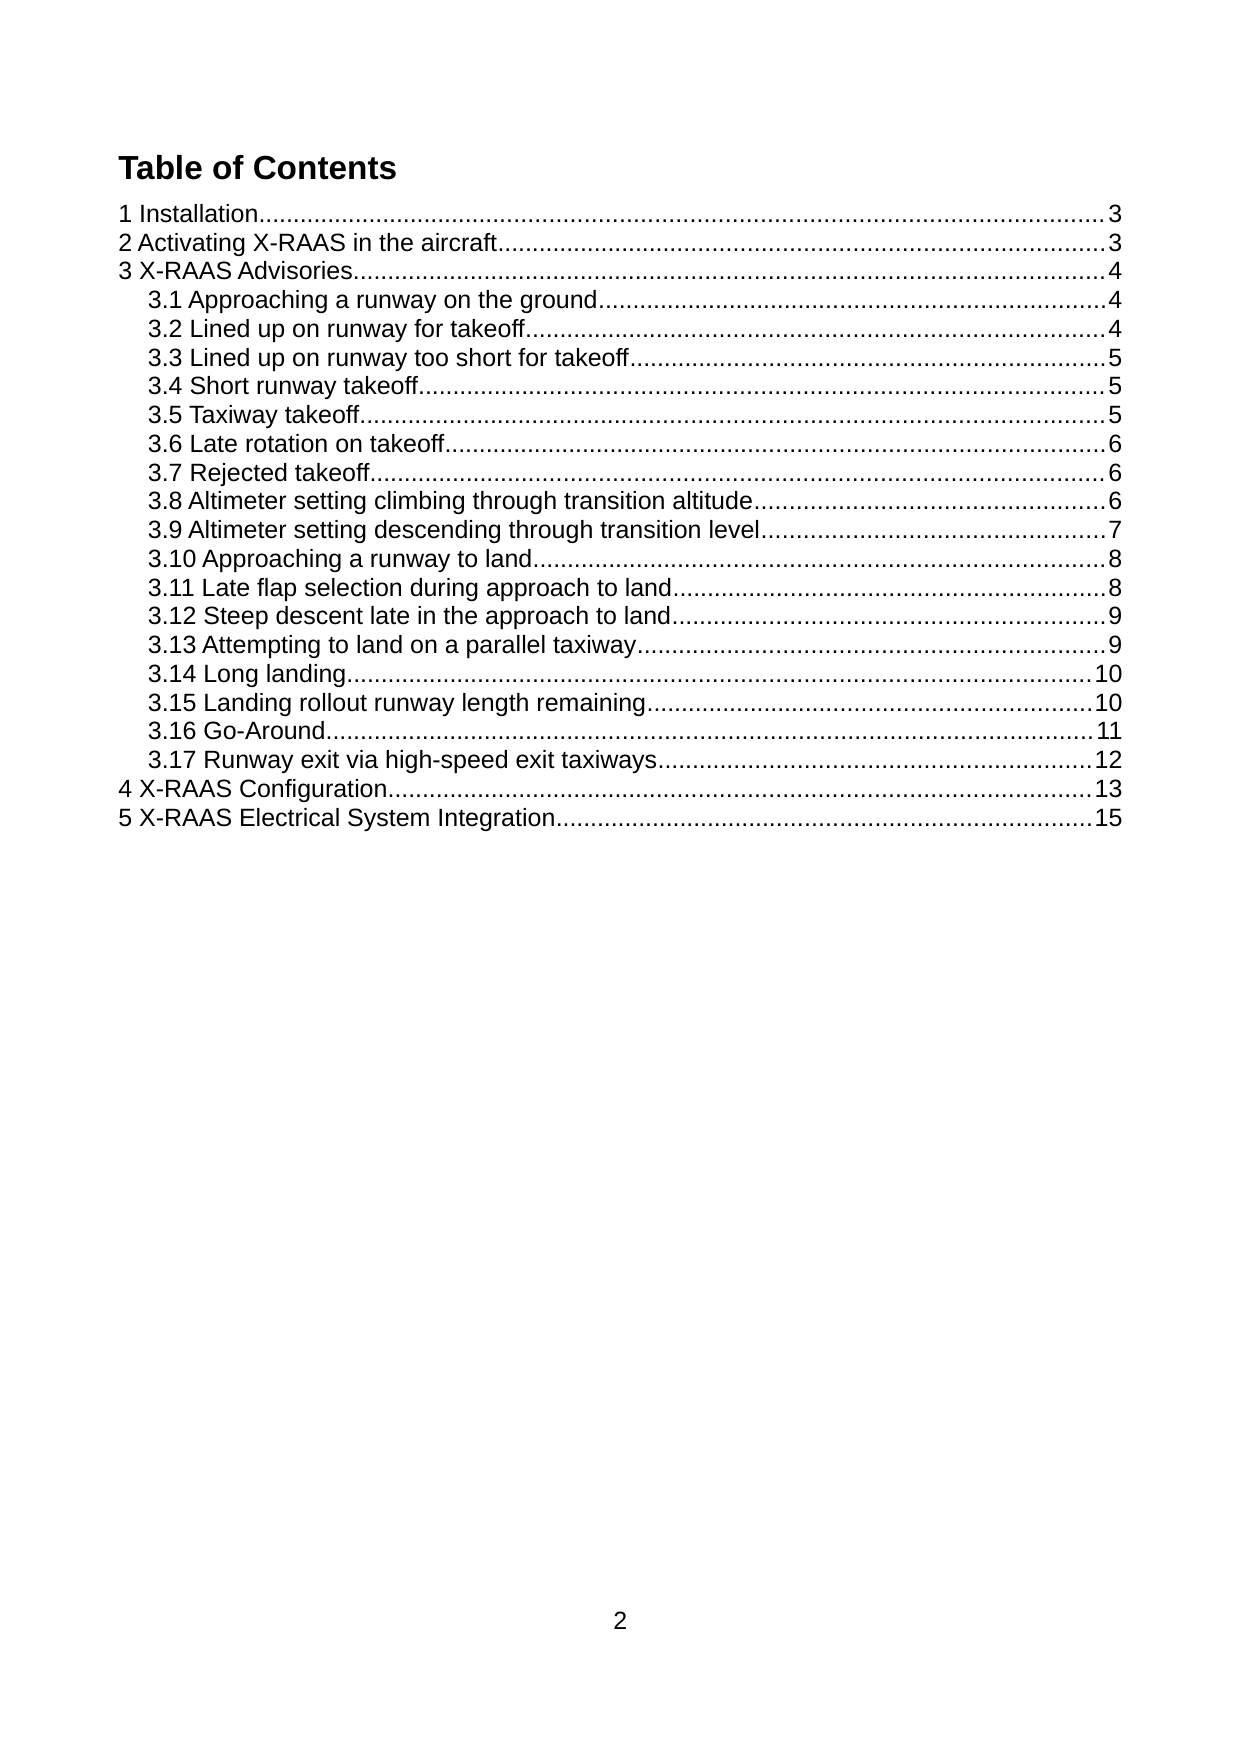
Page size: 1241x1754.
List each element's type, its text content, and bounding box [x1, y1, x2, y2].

subtitle Table of Contents [118, 148, 1122, 186]
text 2 Activating X-RAAS in the aircraft 3 [118, 228, 1122, 256]
text 3.14 Long landing 10 [148, 659, 1122, 688]
text 5 X-RAAS Electrical System Integration 15 [118, 803, 1122, 831]
text 3.3 Lined up on runway too short for takeoff 5 [148, 343, 1122, 371]
text 3.10 Approaching a runway to land 8 [148, 544, 1122, 573]
text 3.5 Taxiway takeoff 5 [148, 400, 1122, 429]
text 3.9 Altimeter setting descending through transition level 7 [148, 515, 1122, 544]
text 3.7 Rejected takeoff 6 [148, 458, 1122, 486]
text 3.13 Attempting to land on a parallel taxiway 9 [148, 630, 1122, 659]
text 3.17 Runway exit via high-speed exit taxiways 12 [148, 745, 1122, 774]
text 3.12 Steep descent late in the approach to land 9 [148, 601, 1122, 630]
text 3.8 Altimeter setting climbing through transition altitude 6 [148, 486, 1122, 515]
text 3.15 Landing rollout runway length remaining 10 [148, 688, 1122, 716]
text 1 Installation 3 [118, 199, 1122, 228]
text 3.2 Lined up on runway for takeoff 4 [148, 314, 1122, 343]
text 3 X-RAAS Advisories 4 [118, 256, 1122, 285]
text 3.11 Late flap selection during approach to land 8 [148, 573, 1122, 601]
text 3.1 Approaching a runway on the ground 4 [148, 285, 1122, 314]
text 3.4 Short runway takeoff 5 [148, 371, 1122, 400]
text 3.6 Late rotation on takeoff 6 [148, 429, 1122, 458]
text 3.16 Go-Around 11 [148, 716, 1122, 745]
text 4 X-RAAS Configuration 13 [118, 774, 1122, 803]
